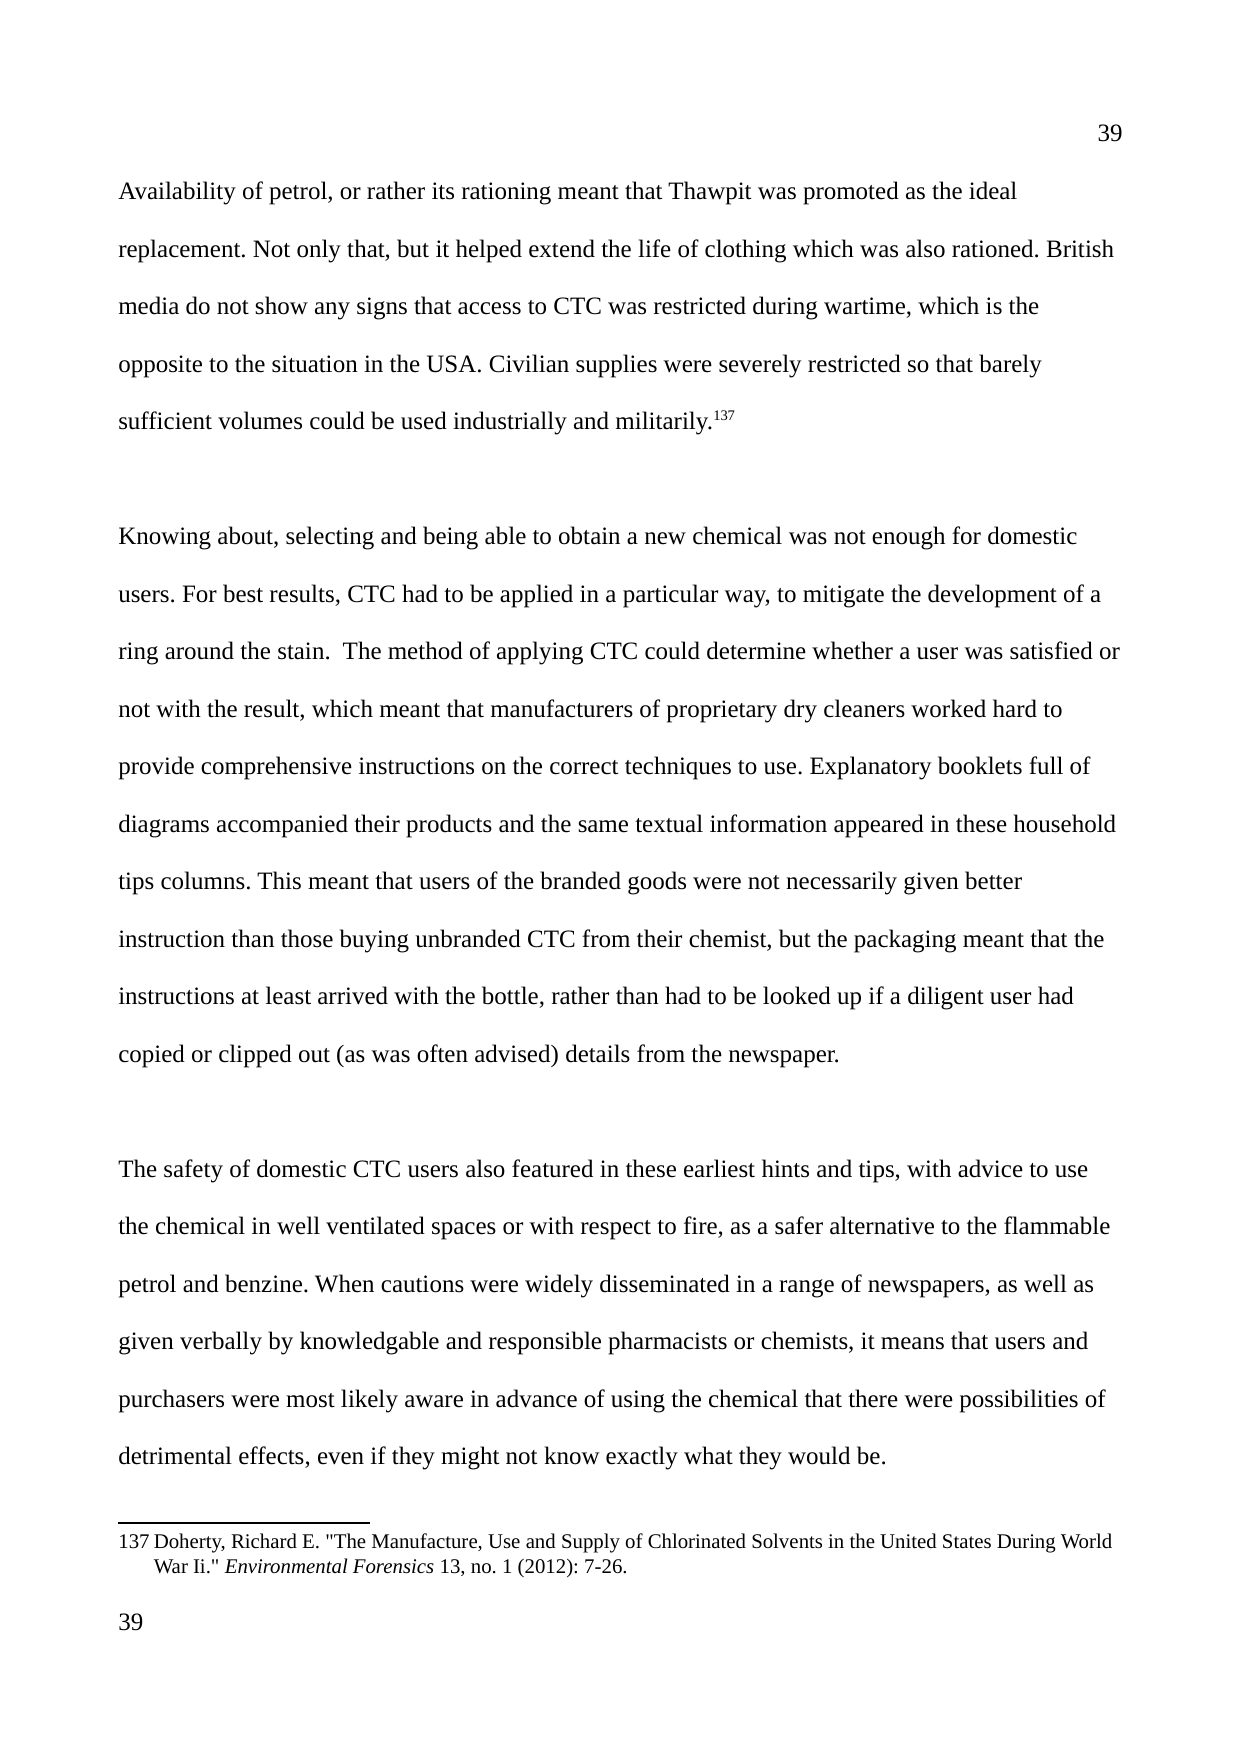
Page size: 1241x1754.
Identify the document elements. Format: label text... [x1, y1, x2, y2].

text Doherty, Richard E. "The Manufacture, Use and Supply of Chlorinated Solvents in the United States During World War Ii." Environmental Forensics 13, no. 1 (2012): 7-26. [118, 1529, 1122, 1578]
text Availability of petrol, or rather its rationing meant that Thawpit was promoted as the ideal replacement. Not only that, but it helped extend the life of clothing which was also rationed. British media do not show any signs that access to CTC was restricted during wartime, which is the opposite to the situation in the USA. Civilian supplies were severely restricted so that barely sufficient volumes could be used industrially and militarily. [118, 176, 1122, 435]
text Knowing about, selecting and being able to obtain a new chemical was not enough for domestic users. For best results, CTC had to be applied in a particular way, to mitigate the development of a ring around the stain. The method of applying CTC could determine whether a user was satisfied or not with the result, which meant that manufacturers of proprietary dry cleaners worked hard to provide comprehensive instructions on the correct techniques to use. Explanatory booklets full of diagrams accompanied their products and the same textual information appeared in these household tips columns. This meant that users of the branded goods were not necessarily given better instruction than those buying unbranded CTC from their chemist, but the packaging meant that the instructions at least arrived with the bottle, rather than had to be looked up if a diligent user had copied or clipped out (as was often advised) details from the newspaper. [118, 521, 1122, 1068]
text The safety of domestic CTC users also featured in these earliest hints and tips, with advice to use the chemical in well ventilated spaces or with respect to fire, as a safer alternative to the flammable petrol and benzine. When cautions were widely disseminated in a range of newspapers, as well as given verbally by knowledgable and responsible pharmacists or chemists, it means that users and purchasers were most likely aware in advance of using the chemical that there were possibilities of detrimental effects, even if they might not know exactly what they would be. [118, 1154, 1122, 1470]
